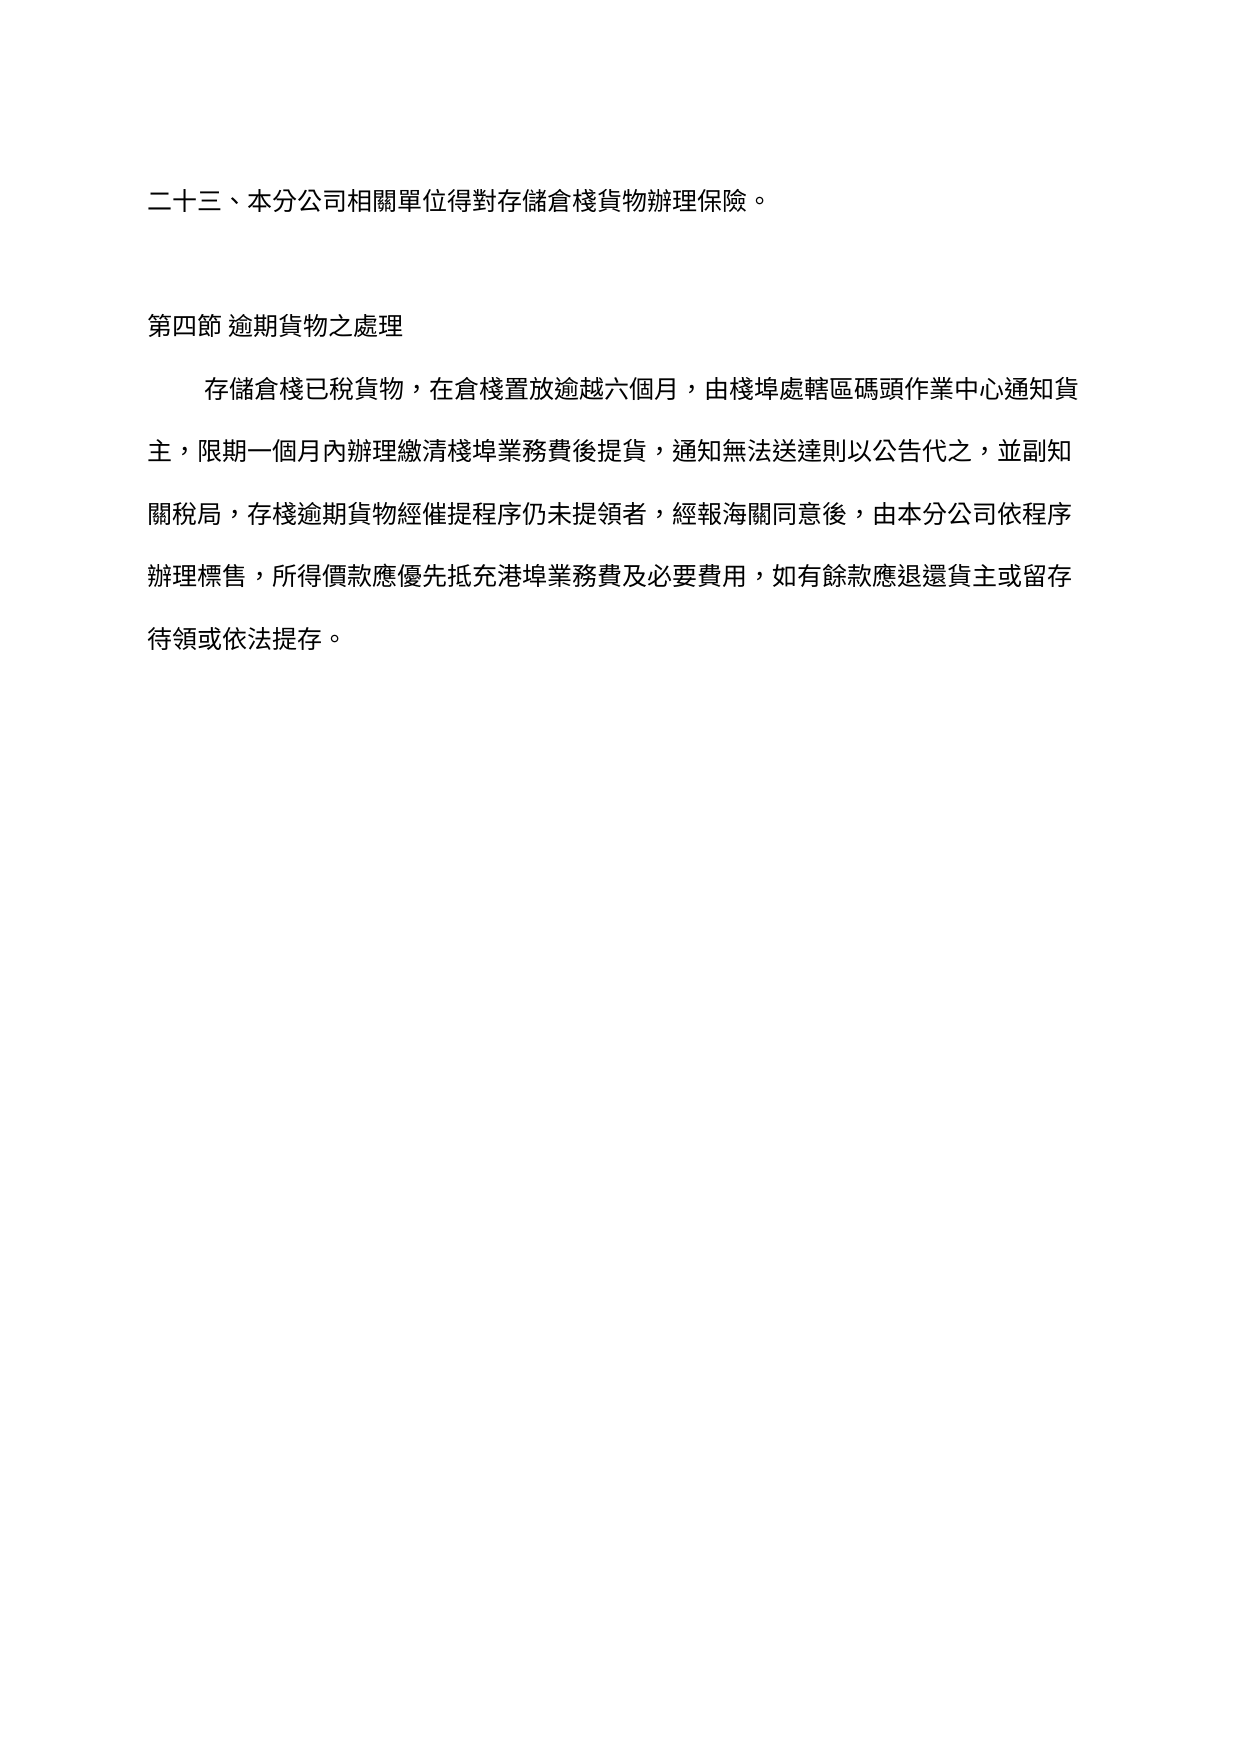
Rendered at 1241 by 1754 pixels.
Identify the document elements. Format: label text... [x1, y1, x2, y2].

text 存儲倉棧已稅貨物，在倉棧置放逾越六個月，由棧埠處轄區碼頭作業中心通知貨主，限期一個月內辦理繳清棧埠業務費後提貨，通知無法送達則以公告代之，並副知關稅局，存棧逾期貨物經催提程序仍未提領者，經報海關同意後，由本分公司依程序辦理標售，所得價款應優先抵充港埠業務費及必要費用，如有餘款應退還貨主或留存待領或依法提存。 [148, 346, 1092, 658]
text 二十三、本分公司相關單位得對存儲倉棧貨物辦理保險。 [148, 158, 1092, 221]
text 第四節 逾期貨物之處理 [148, 283, 1092, 346]
